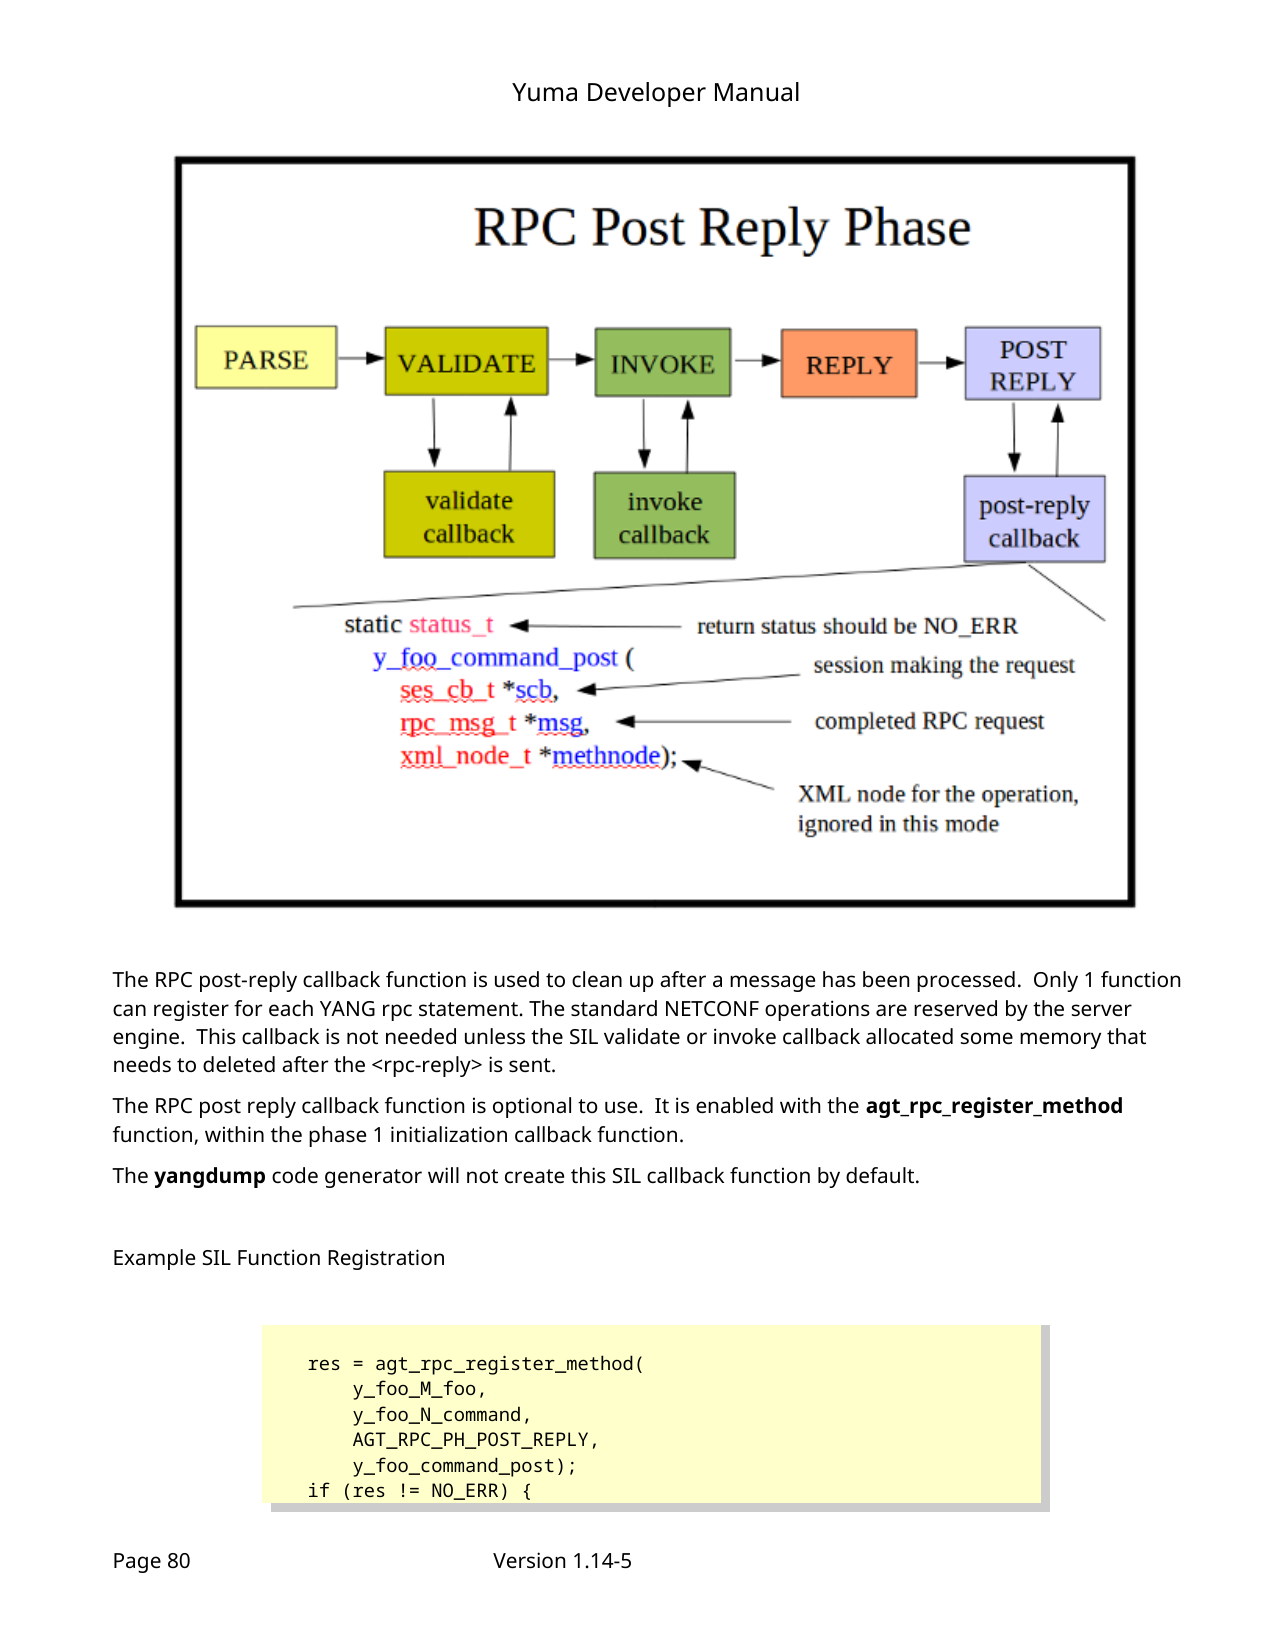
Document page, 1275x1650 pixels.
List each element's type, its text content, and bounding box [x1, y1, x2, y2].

text res = agt_rpc_register_method( [262, 1350, 1041, 1376]
text Example SIL Function Registration [112, 1243, 1200, 1271]
text y_foo_N_command, [262, 1401, 1041, 1427]
text AGT_RPC_PH_POST_REPLY, [262, 1427, 1041, 1452]
text The yangdump code generator will not create this SIL callback function by default. [112, 1161, 1200, 1189]
text The RPC post-reply callback function is used to clean up after a message has been processed. Only 1 function can register for each YANG rpc statement. The standard NETCONF operations are reserved by the server engine. This callback is not needed unless the SIL validate or invoke callback allocated some memory that needs to deleted after the <rpc-reply> is sent. [112, 965, 1200, 1079]
picture [143, 138, 1170, 925]
text if (res != NO_ERR) { [262, 1478, 1041, 1503]
text The RPC post reply callback function is optional to use. It is enabled with the agt_rpc_register_method function, within the phase 1 initialization callback function. [112, 1092, 1200, 1148]
text y_foo_command_post); [262, 1452, 1041, 1478]
text y_foo_M_foo, [262, 1376, 1041, 1401]
